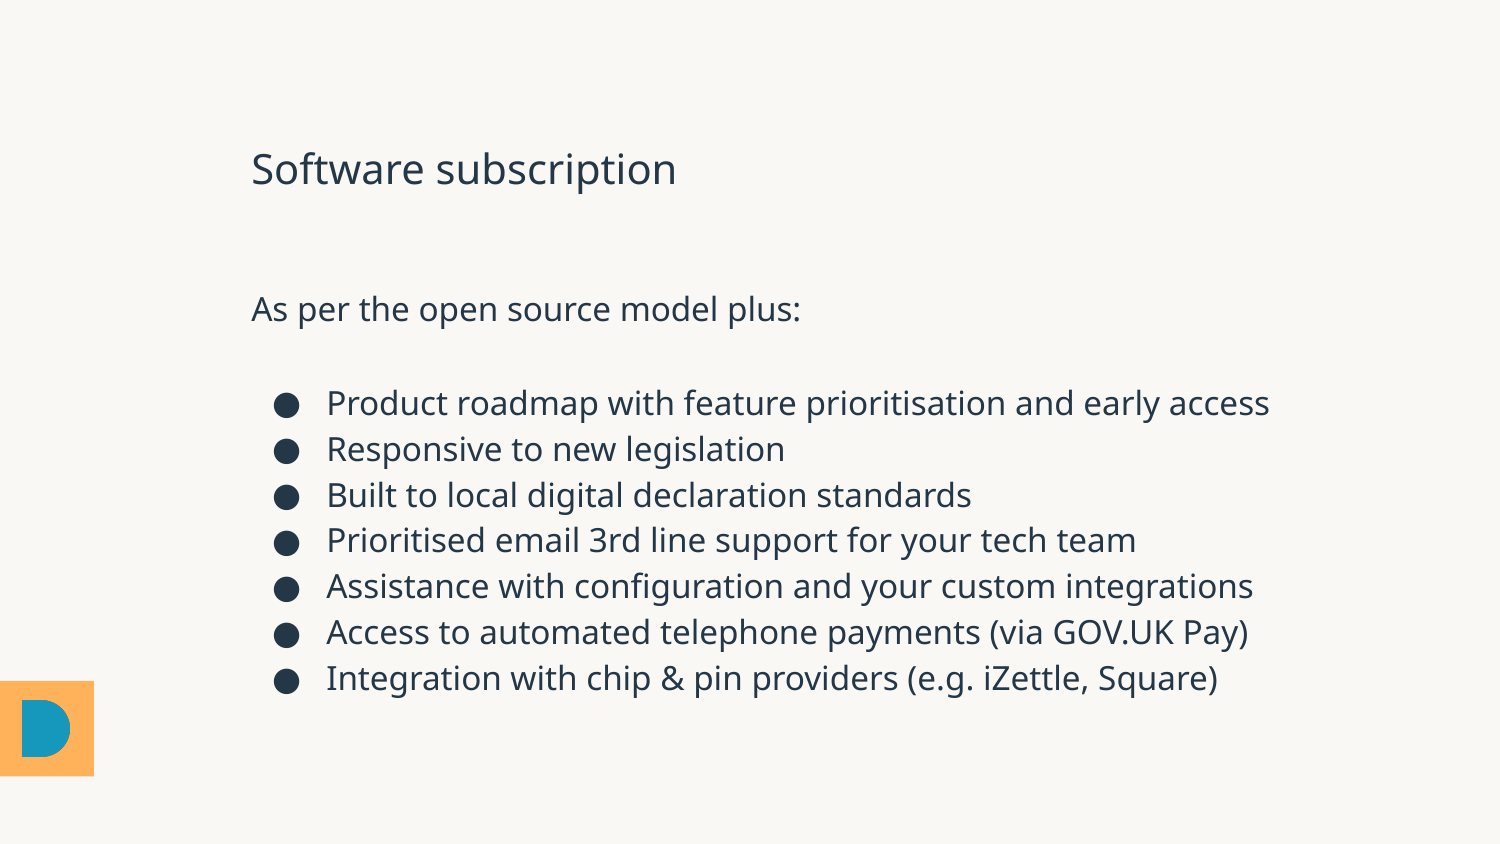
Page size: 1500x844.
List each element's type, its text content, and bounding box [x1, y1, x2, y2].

picture [22, 700, 70, 757]
list As per the open source model plus: Product roadmap with feature prioritisation and early access Responsive to new legislation Built to local digital declaration standards Prioritised email 3rd line support for your tech team Assistance with configuration and your custom integrations Access to automated telephone payments (via GOV.UK Pay) Integration with chip & pin providers (e.g. iZettle, Square) [236, 265, 1329, 681]
title Software subscription [236, 118, 1329, 238]
